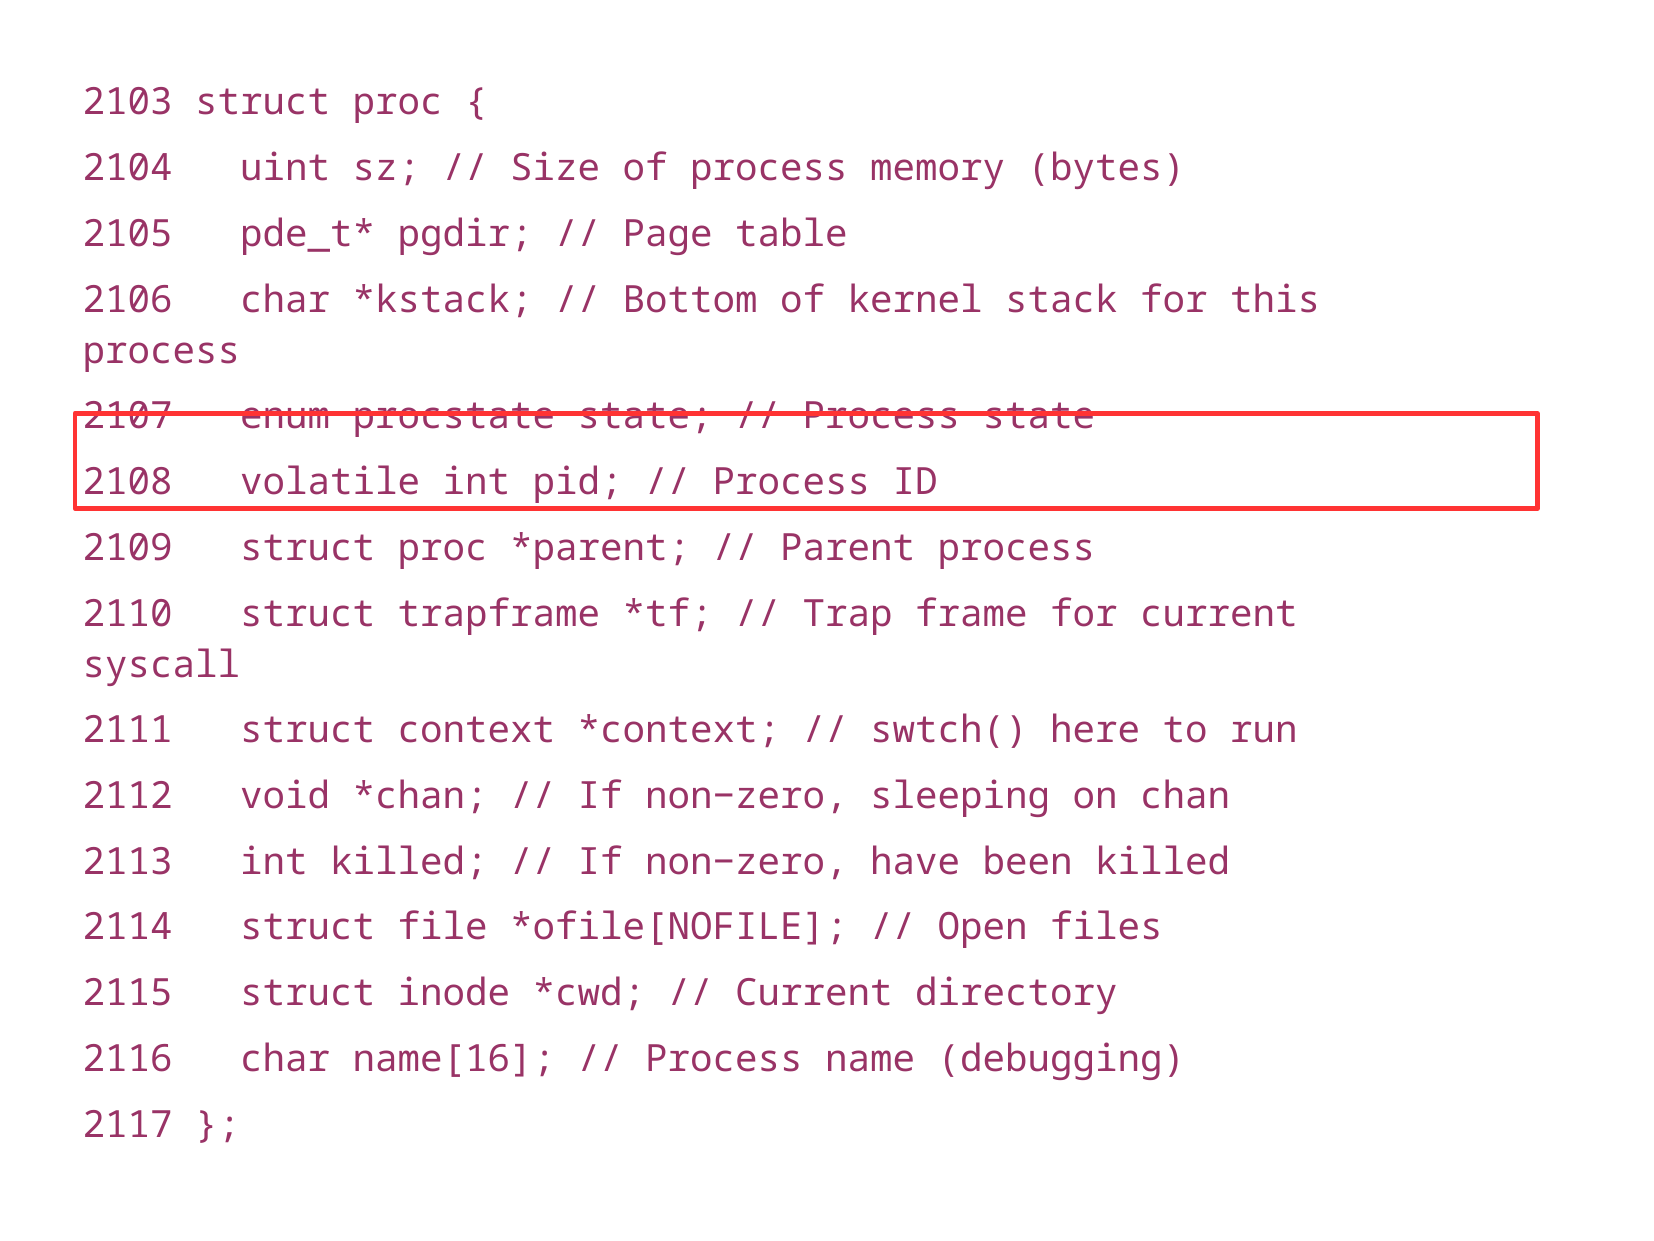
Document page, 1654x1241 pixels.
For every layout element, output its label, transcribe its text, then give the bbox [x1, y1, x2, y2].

list 2103 struct proc { 2104 uint sz; // Size of process memory (bytes) 2105 pde_t* pgdir; // Page table 2106 char *kstack; // Bottom of kernel stack for this process 2107 enum procstate state; // Process state 2108 volatile int pid; // Process ID 2109 struct proc *parent; // Parent process 2110 struct trapframe *tf; // Trap frame for current syscall 2111 struct context *context; // swtch() here to run 2112 void *chan; // If non−zero, sleeping on chan 2113 int killed; // If non−zero, have been killed 2114 struct file *ofile[NOFILE]; // Open files 2115 struct inode *cwd; // Current directory 2116 char name[16]; // Process name (debugging) 2117 }; [82, 511, 1463, 1163]
list 2103 struct proc { 2104 uint sz; // Size of process memory (bytes) 2105 pde_t* pgdir; // Page table 2106 char *kstack; // Bottom of kernel stack for this process 2107 enum procstate state; // Process state 2108 volatile int pid; // Process ID 2109 struct proc *parent; // Parent process 2110 struct trapframe *tf; // Trap frame for current syscall 2111 struct context *context; // swtch() here to run 2112 void *chan; // If non−zero, sleeping on chan 2113 int killed; // If non−zero, have been killed 2114 struct file *ofile[NOFILE]; // Open files 2115 struct inode *cwd; // Current directory 2116 char name[16]; // Process name (debugging) 2117 }; [82, 75, 1463, 411]
list 2103 struct proc { 2104 uint sz; // Size of process memory (bytes) 2105 pde_t* pgdir; // Page table 2106 char *kstack; // Bottom of kernel stack for this process 2107 enum procstate state; // Process state 2108 volatile int pid; // Process ID 2109 struct proc *parent; // Parent process 2110 struct trapframe *tf; // Trap frame for current syscall 2111 struct context *context; // swtch() here to run 2112 void *chan; // If non−zero, sleeping on chan 2113 int killed; // If non−zero, have been killed 2114 struct file *ofile[NOFILE]; // Open files 2115 struct inode *cwd; // Current directory 2116 char name[16]; // Process name (debugging) 2117 }; [82, 416, 1463, 506]
